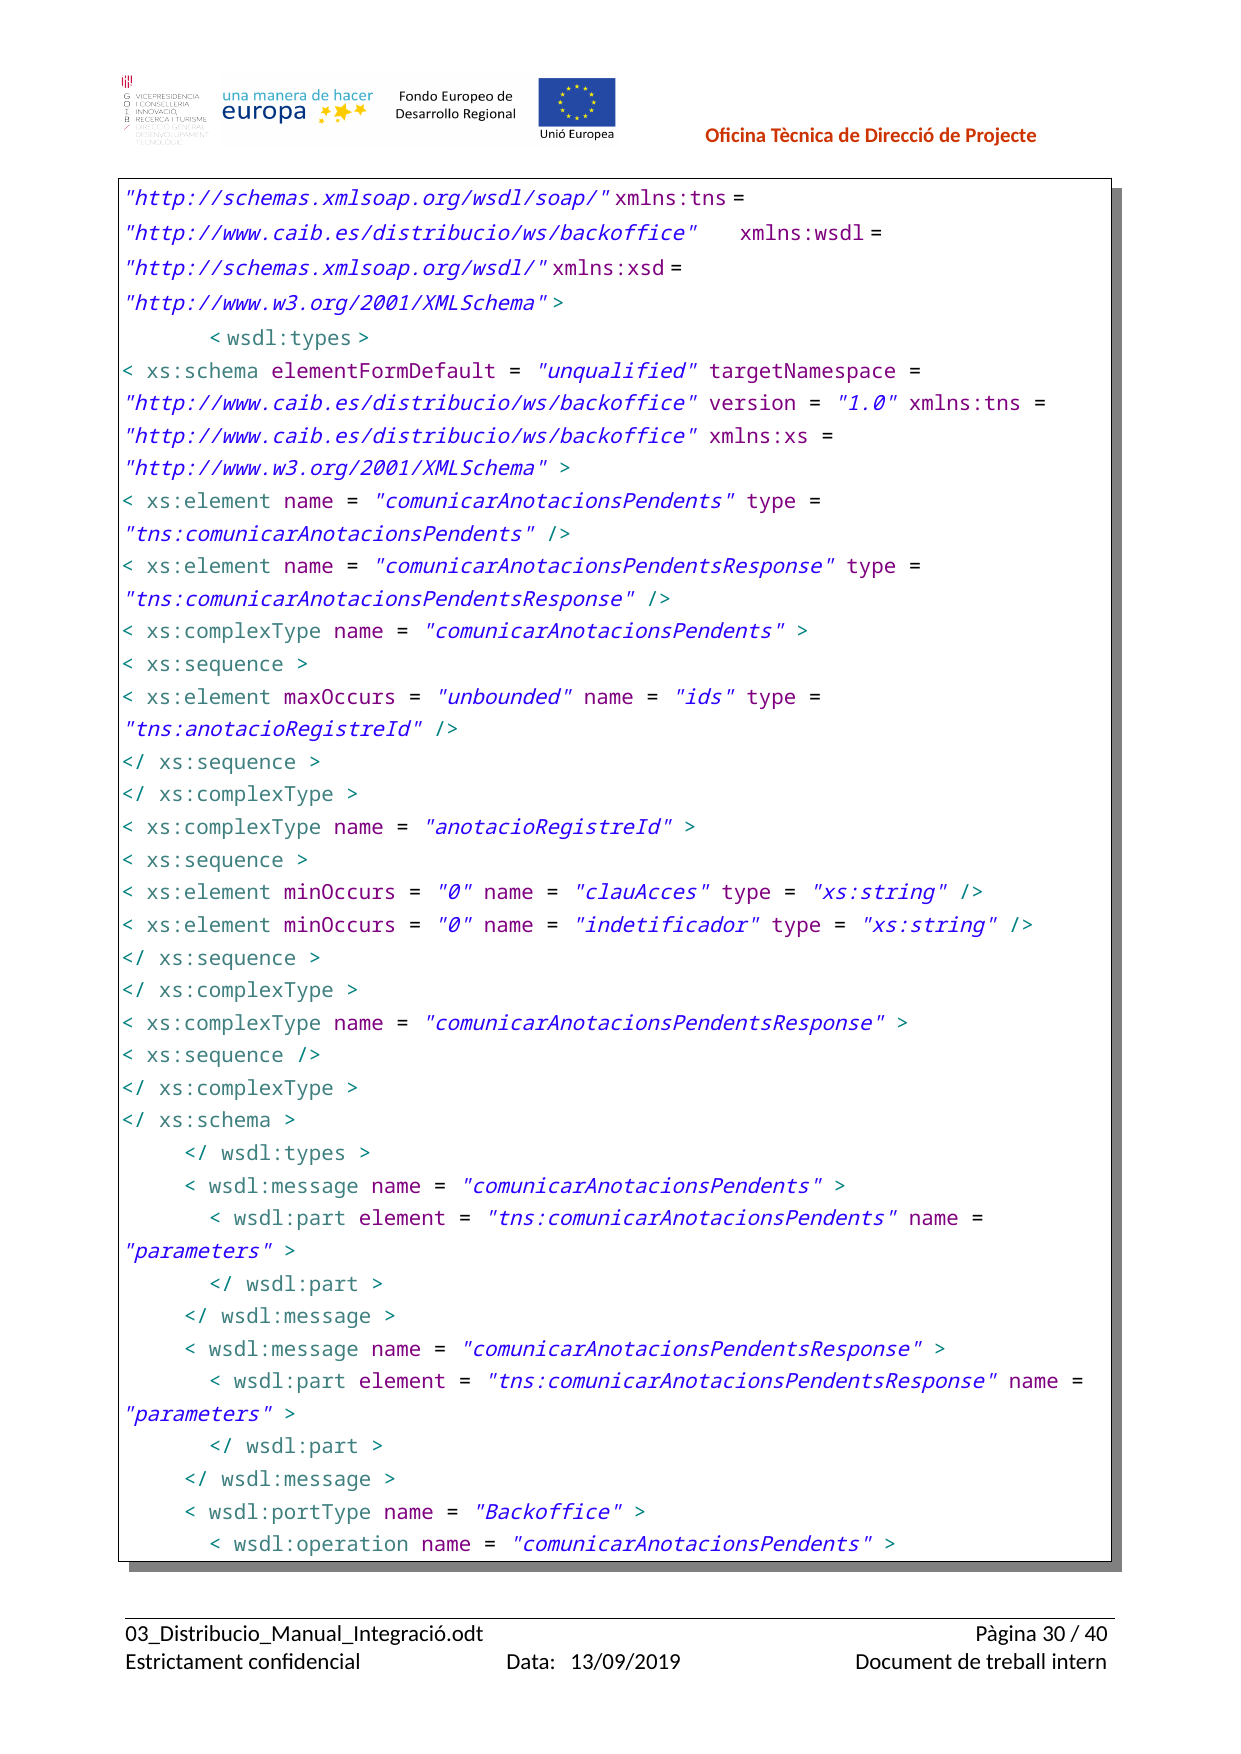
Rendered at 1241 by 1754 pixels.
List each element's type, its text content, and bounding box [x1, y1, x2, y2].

text </ xs:complexType > [119, 1070, 1111, 1101]
text < xs:sequence > [119, 646, 1111, 678]
text < wsdl:message name = "comunicarAnotacionsPendents" > [119, 1168, 1111, 1199]
text </ xs:complexType > [119, 972, 1111, 1004]
text < wsdl:types > [119, 318, 1111, 351]
text "http://schemas.xmlsoap.org/wsdl/soap/" xmlns:tns = "http://www.caib.es/distribucio/ws/backoffice" xmlns:wsdl = "http://schemas.xmlsoap.org/wsdl/" xmlns:xsd = "http://www.w3.org/2001/XMLSchema" > [119, 179, 1111, 316]
text </ xs:sequence > [119, 939, 1111, 971]
text </ wsdl:message > [119, 1298, 1111, 1330]
text </ xs:complexType > [119, 777, 1111, 808]
text < xs:schema elementFormDefault = "unqualified" targetNamespace = "http://www.caib.es/distribucio/ws/backoffice" version = "1.0" xmlns:tns = "http://www.caib.es/distribucio/ws/backoffice" xmlns:xs = "http://www.w3.org/2001/XMLSchema" > [119, 353, 1111, 482]
text < wsdl:message name = "comunicarAnotacionsPendentsResponse" > [119, 1331, 1111, 1362]
text </ xs:schema > [119, 1103, 1111, 1134]
text </ wsdl:part > [119, 1429, 1111, 1460]
text < xs:element minOccurs = "0" name = "indetificador" type = "xs:string" /> [119, 907, 1111, 938]
text < xs:complexType name = "comunicarAnotacionsPendents" > [119, 613, 1111, 645]
text < xs:complexType name = "anotacioRegistreId" > [119, 809, 1111, 841]
text < xs:element maxOccurs = "unbounded" name = "ids" type = "tns:anotacioRegistreId" /> [119, 679, 1111, 743]
text < xs:element name = "comunicarAnotacionsPendentsResponse" type = "tns:comunicarAnotacionsPendentsResponse" /> [119, 548, 1111, 612]
picture [219, 73, 621, 147]
text </ wsdl:types > [119, 1135, 1111, 1167]
text < xs:sequence /> [119, 1037, 1111, 1069]
text < wsdl:portType name = "Backoffice" > [119, 1494, 1111, 1525]
text < xs:sequence > [119, 842, 1111, 873]
picture [118, 73, 213, 147]
text < xs:element minOccurs = "0" name = "clauAcces" type = "xs:string" /> [119, 874, 1111, 906]
text < wsdl:part element = "tns:comunicarAnotacionsPendents" name = "parameters" > [119, 1200, 1111, 1264]
text </ wsdl:part > [119, 1266, 1111, 1297]
text </ wsdl:message > [119, 1461, 1111, 1493]
text < xs:element name = "comunicarAnotacionsPendents" type = "tns:comunicarAnotacionsPendents" /> [119, 483, 1111, 547]
text < wsdl:part element = "tns:comunicarAnotacionsPendentsResponse" name = "parameters" > [119, 1363, 1111, 1427]
text </ xs:sequence > [119, 744, 1111, 775]
text < xs:complexType name = "comunicarAnotacionsPendentsResponse" > [119, 1005, 1111, 1036]
text < wsdl:operation name = "comunicarAnotacionsPendents" > [119, 1526, 1111, 1561]
